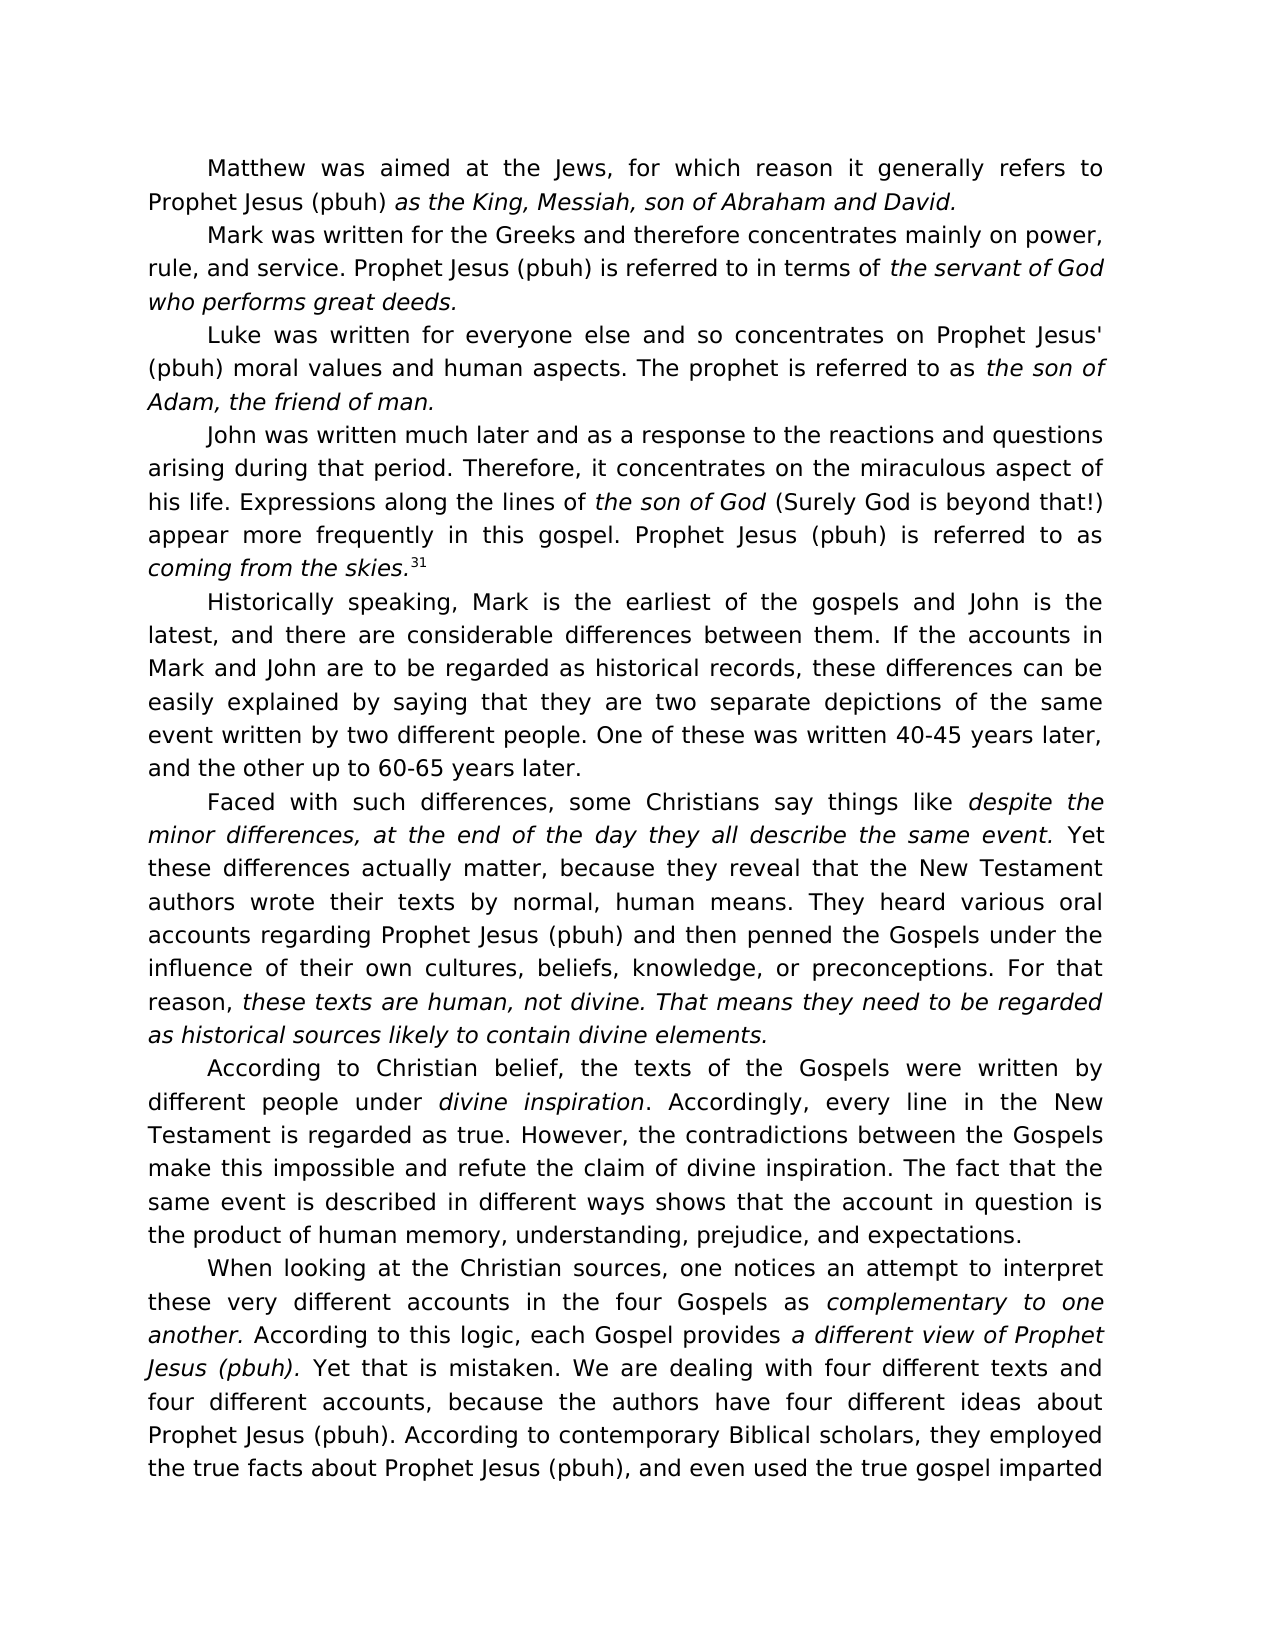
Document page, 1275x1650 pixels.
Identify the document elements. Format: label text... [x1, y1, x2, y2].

text Luke was written for everyone else and so concentrates on Prophet Jesus' (pbuh) moral values and human aspects. The prophet is referred to as the son of Adam, the friend of man. [148, 317, 1104, 417]
text Historically speaking, Mark is the earliest of the gospels and John is the latest, and there are considerable differences between them. If the accounts in Mark and John are to be regarded as historical records, these differences can be easily explained by saying that they are two separate depictions of the same event written by two different people. One of these was written 40-45 years later, and the other up to 60-65 years later. [148, 583, 1104, 783]
text When looking at the Christian sources, one notices an attempt to interpret these very different accounts in the four Gospels as complementary to one another. According to this logic, each Gospel provides a different view of Prophet Jesus (pbuh). Yet that is mistaken. We are dealing with four different texts and four different accounts, because the authors have four different ideas about Prophet Jesus (pbuh). According to contemporary Biblical scholars, they employed the true facts about Prophet Jesus (pbuh), and even used the true gospel imparted [148, 1250, 1104, 1483]
text Faced with such differences, some Christians say things like despite the minor differences, at the end of the day they all describe the same event. Yet these differences actually matter, because they reveal that the New Testament authors wrote their texts by normal, human means. They heard various oral accounts regarding Prophet Jesus (pbuh) and then penned the Gospels under the influence of their own cultures, beliefs, knowledge, or preconceptions. For that reason, these texts are human, not divine. That means they need to be regarded as historical sources likely to contain divine elements. [148, 783, 1104, 1050]
text According to Christian belief, the texts of the Gospels were written by different people under divine inspiration. Accordingly, every line in the New Testament is regarded as true. However, the contradictions between the Gospels make this impossible and refute the claim of divine inspiration. The fact that the same event is described in different ways shows that the account in question is the product of human memory, understanding, prejudice, and expectations. [148, 1050, 1104, 1250]
text Mark was written for the Greeks and therefore concentrates mainly on power, rule, and service. Prophet Jesus (pbuh) is referred to in terms of the servant of God who performs great deeds. [148, 217, 1104, 317]
text John was written much later and as a response to the reactions and questions arising during that period. Therefore, it concentrates on the miraculous aspect of his life. Expressions along the lines of the son of God (Surely God is beyond that!) appear more frequently in this gospel. Prophet Jesus (pbuh) is referred to as coming from the skies.31 [148, 417, 1104, 583]
text Matthew was aimed at the Jews, for which reason it generally refers to Prophet Jesus (pbuh) as the King, Messiah, son of Abraham and David. [148, 150, 1104, 217]
